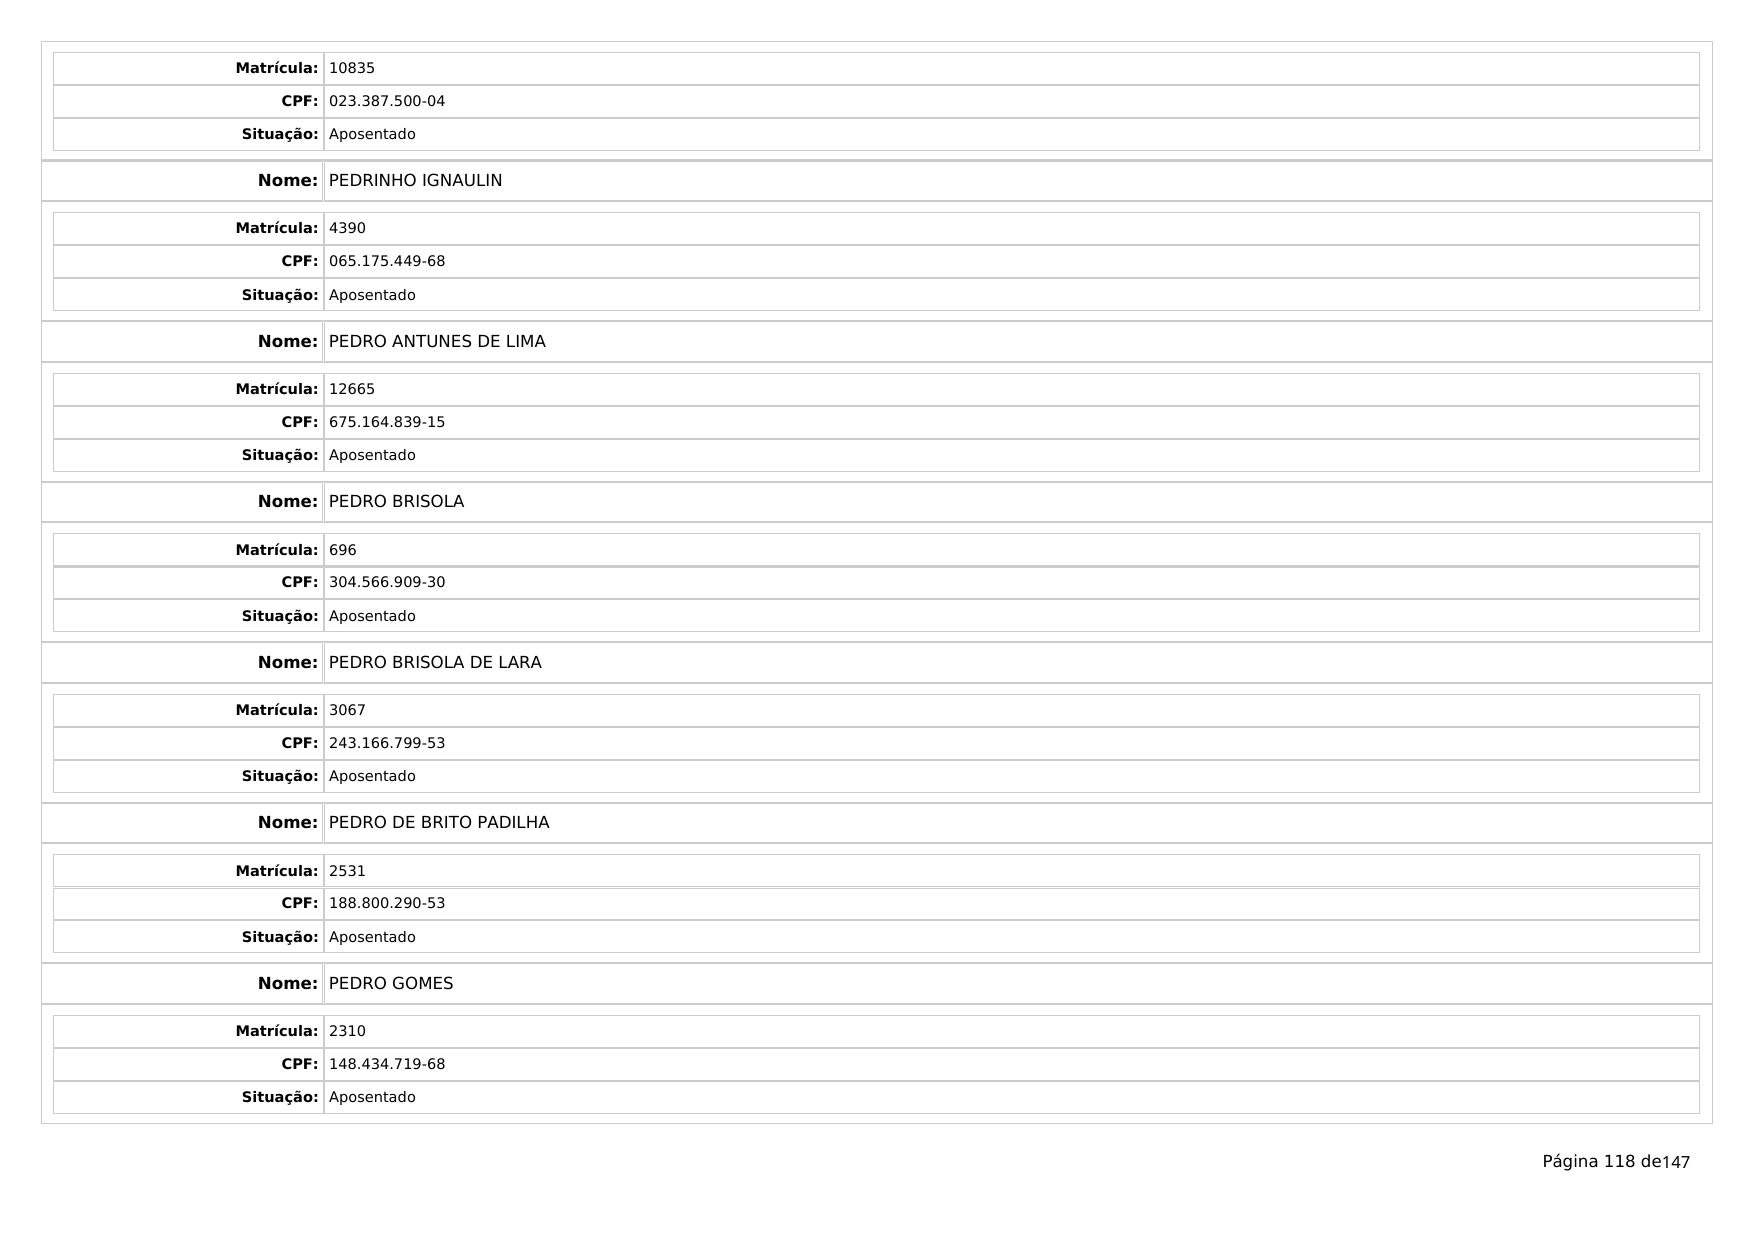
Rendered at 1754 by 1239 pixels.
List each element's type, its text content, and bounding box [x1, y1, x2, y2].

table_cell [46, 439, 53, 472]
table_cell [42, 42, 1712, 159]
table_cell [1700, 854, 1708, 887]
table_cell [0, 201, 41, 321]
table_cell [46, 85, 53, 118]
table_cell CPF: [54, 728, 323, 759]
table_cell [42, 684, 1712, 802]
table_cell [1708, 52, 1712, 85]
table_cell [1700, 1081, 1708, 1114]
table_header [324, 0, 1531, 41]
table_cell Página 118 de [1531, 1142, 1662, 1182]
table_cell Aposentado [325, 440, 1699, 471]
table_cell [0, 843, 41, 963]
table_cell Situação: [54, 761, 323, 792]
table_header [46, 367, 53, 373]
table_cell Matrícula: [54, 855, 323, 886]
table_cell Aposentado [325, 600, 1699, 631]
table_cell CPF: [54, 1049, 323, 1080]
table_cell [0, 41, 41, 161]
table_cell [1713, 1004, 1753, 1124]
table_cell 12665 [325, 374, 1699, 405]
table_cell CPF: [54, 407, 323, 438]
table_header [46, 1009, 53, 1015]
table_cell Nome: [42, 804, 322, 842]
table_cell [1713, 683, 1753, 803]
table_cell PEDRO DE BRITO PADILHA [325, 804, 1712, 842]
table_cell [1713, 482, 1753, 522]
table_cell 3067 [325, 695, 1699, 726]
table_header [1700, 527, 1708, 533]
table_cell [1700, 694, 1708, 727]
table_header [324, 688, 1700, 694]
table_cell Matrícula: [54, 695, 323, 726]
table_cell [1708, 760, 1712, 793]
table_cell [1713, 161, 1753, 201]
table_cell [1700, 406, 1708, 439]
table_header [1713, 0, 1753, 41]
table_cell [1713, 522, 1753, 642]
table_cell Situação: [54, 600, 323, 631]
table_cell [1713, 642, 1753, 683]
table_cell Matrícula: [54, 53, 323, 84]
table_cell [46, 1048, 53, 1081]
table_header [1700, 367, 1708, 373]
table_cell [1708, 888, 1712, 920]
table_cell [0, 1124, 41, 1142]
table_cell [46, 694, 53, 727]
table_header [46, 688, 53, 694]
table_cell [1708, 278, 1712, 311]
table_cell [1708, 599, 1712, 632]
table_cell [46, 406, 53, 439]
table_cell [1700, 212, 1708, 245]
table_cell [1700, 888, 1708, 920]
table_cell [0, 482, 41, 522]
table_cell [1700, 727, 1708, 760]
table_cell [46, 760, 53, 793]
table_cell [0, 642, 41, 683]
table_cell [1713, 803, 1753, 843]
table_header [1700, 688, 1708, 694]
table_cell Nome: [42, 322, 322, 361]
table_cell Nome: [42, 964, 322, 1003]
table_cell [0, 522, 41, 642]
table_cell [1713, 1124, 1753, 1142]
table_cell [1700, 533, 1708, 566]
table_cell [1700, 439, 1708, 472]
table_header [324, 367, 1700, 373]
table_cell [0, 683, 41, 803]
table_cell [0, 1004, 41, 1124]
table_header [324, 46, 1700, 52]
table_cell [1713, 321, 1753, 362]
table_cell Matrícula: [54, 213, 323, 244]
table_cell [324, 1124, 1531, 1142]
table_cell [0, 161, 41, 201]
table_cell [41, 1124, 323, 1142]
table_cell PEDRO BRISOLA DE LARA [325, 643, 1712, 682]
table_header [41, 0, 323, 41]
table_cell [1713, 843, 1753, 963]
table_cell [46, 212, 53, 245]
table_header [0, 0, 41, 41]
table_cell [46, 278, 53, 311]
table_header [46, 46, 53, 52]
table_cell Aposentado [325, 921, 1699, 952]
table_header [324, 527, 1700, 533]
table_header [324, 1009, 1700, 1015]
table_cell [42, 844, 1712, 962]
table_cell PEDRO BRISOLA [325, 483, 1712, 521]
table_cell [46, 727, 53, 760]
table_cell CPF: [54, 889, 323, 919]
table_cell [46, 920, 53, 953]
table_cell [1700, 85, 1708, 118]
table_cell 696 [325, 534, 1699, 565]
table_cell PEDRINHO IGNAULIN [325, 162, 1712, 200]
table_cell [1708, 439, 1712, 472]
table_cell Aposentado [325, 279, 1699, 310]
table_cell 2531 [325, 855, 1699, 886]
table_cell 148.434.719-68 [325, 1049, 1699, 1080]
table_cell [1708, 533, 1712, 566]
table_cell [1708, 118, 1712, 151]
table_cell [1708, 694, 1712, 727]
table_cell [0, 1142, 41, 1182]
table_cell [1700, 118, 1708, 151]
table_cell Aposentado [325, 761, 1699, 792]
table_cell Situação: [54, 1082, 323, 1113]
table_cell Situação: [54, 440, 323, 471]
table_cell [46, 1081, 53, 1114]
table_cell [1700, 52, 1708, 85]
table_header [1531, 0, 1662, 41]
table_cell [1662, 1124, 1713, 1142]
table_cell [1708, 566, 1712, 599]
table_cell [1708, 1081, 1712, 1114]
table_cell [0, 803, 41, 843]
table_cell [1713, 201, 1753, 321]
table_cell [1700, 1015, 1708, 1048]
table_cell 065.175.449-68 [325, 246, 1699, 277]
table_header [1700, 206, 1708, 212]
table_cell [1713, 362, 1753, 482]
table_cell [1708, 245, 1712, 278]
table_cell [42, 363, 1712, 481]
table_cell [0, 362, 41, 482]
table_cell [1708, 727, 1712, 760]
table_cell 10835 [325, 53, 1699, 84]
table_cell 188.800.290-53 [325, 889, 1699, 919]
table_header [324, 206, 1700, 212]
table_cell [46, 854, 53, 887]
table_cell Situação: [54, 119, 323, 150]
table_cell [46, 118, 53, 151]
table_cell [1700, 760, 1708, 793]
table_cell Matrícula: [54, 374, 323, 405]
table_header [53, 46, 324, 52]
table_cell [1531, 1124, 1662, 1142]
table_cell PEDRO ANTUNES DE LIMA [325, 322, 1712, 361]
table_cell [42, 1005, 1712, 1123]
table_cell [1713, 1142, 1753, 1182]
table_cell PEDRO GOMES [325, 964, 1712, 1003]
table_cell [1708, 1048, 1712, 1081]
table_header [53, 1009, 324, 1015]
table_header [1700, 848, 1708, 854]
table_header [46, 848, 53, 854]
table_cell [41, 1142, 323, 1182]
table_cell [1708, 1015, 1712, 1048]
table_cell [46, 533, 53, 566]
table_cell [0, 963, 41, 1004]
table_cell [46, 52, 53, 85]
table_cell CPF: [54, 86, 323, 117]
table_header [1662, 0, 1713, 41]
table_cell [1700, 278, 1708, 311]
table_cell Nome: [42, 162, 322, 200]
table_header [1700, 1009, 1708, 1015]
table_cell [42, 523, 1712, 641]
table_cell Matrícula: [54, 1016, 323, 1047]
table_cell 4390 [325, 213, 1699, 244]
table_cell 304.566.909-30 [325, 568, 1699, 598]
table_cell Situação: [54, 921, 323, 952]
table_header [53, 367, 324, 373]
table_header [53, 527, 324, 533]
table_cell [1708, 406, 1712, 439]
table_cell [1713, 963, 1753, 1004]
table_cell [46, 245, 53, 278]
table_cell [324, 1142, 1531, 1182]
table_header [53, 206, 324, 212]
table_cell 243.166.799-53 [325, 728, 1699, 759]
table_header [1700, 46, 1708, 52]
table_cell Situação: [54, 279, 323, 310]
table_cell [1700, 245, 1708, 278]
table_header [324, 848, 1700, 854]
table_cell [0, 321, 41, 362]
table_cell [46, 599, 53, 632]
table_cell [1708, 85, 1712, 118]
table_cell Matrícula: [54, 534, 323, 565]
table_cell Nome: [42, 483, 322, 521]
table_cell Aposentado [325, 1082, 1699, 1113]
table_cell [1700, 566, 1708, 599]
table_cell [1708, 920, 1712, 953]
table_header [53, 848, 324, 854]
table_cell [1700, 373, 1708, 406]
table_cell Nome: [42, 643, 322, 682]
table_cell CPF: [54, 246, 323, 277]
table_header [53, 688, 324, 694]
table_cell [1700, 599, 1708, 632]
table_cell [1708, 212, 1712, 245]
table_cell 2310 [325, 1016, 1699, 1047]
table_cell [1700, 920, 1708, 953]
table_cell 147 [1662, 1142, 1713, 1182]
table_header [46, 527, 53, 533]
table_cell [46, 888, 53, 920]
table_cell 023.387.500-04 [325, 86, 1699, 117]
table_cell Aposentado [325, 119, 1699, 150]
table_cell [46, 373, 53, 406]
table_cell [1708, 373, 1712, 406]
table_cell [1713, 41, 1753, 161]
table_header [46, 206, 53, 212]
table_cell [42, 202, 1712, 320]
table_cell 675.164.839-15 [325, 407, 1699, 438]
table_cell [46, 1015, 53, 1048]
table_cell [1708, 854, 1712, 887]
table_cell CPF: [54, 568, 323, 598]
table_cell [46, 566, 53, 599]
table_cell [1700, 1048, 1708, 1081]
